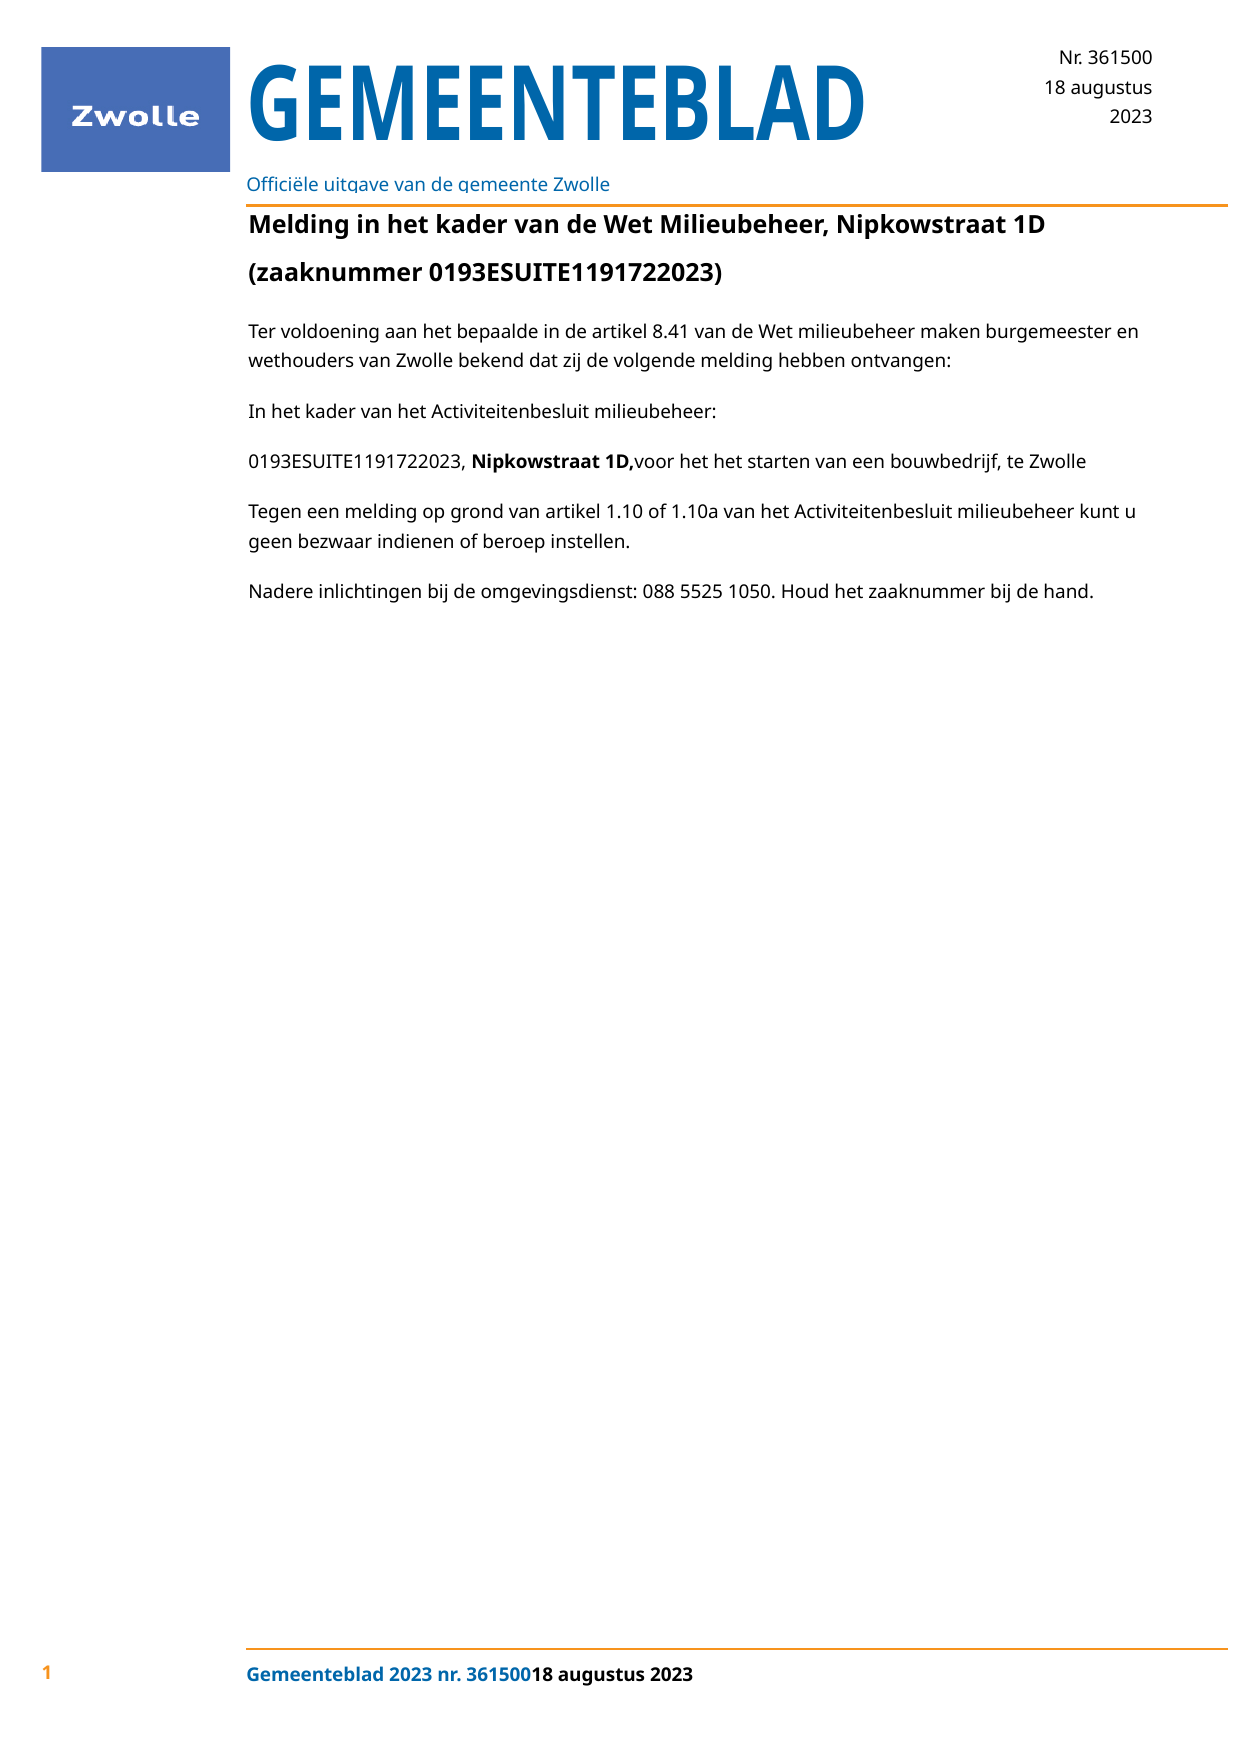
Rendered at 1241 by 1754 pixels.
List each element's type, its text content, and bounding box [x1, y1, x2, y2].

text Nadere inlichtingen bij de omgevingsdienst: 088 5525 1050. Houd het zaaknummer bij de hand. [248, 579, 1152, 604]
text 0193ESUITE1191722023, Nipkowstraat 1D,voor het het starten van een bouwbedrijf, te Zwolle [248, 448, 1152, 474]
picture [41, 47, 231, 172]
text Ter voldoening aan het bepaalde in de artikel 8.41 van de Wet milieubeheer maken burgemeester en wethouders van Zwolle bekend dat zij de volgende melding hebben ontvangen: [248, 318, 1152, 373]
text Tegen een melding op grond van artikel 1.10 of 1.10a van het Activiteitenbesluit milieubeheer kunt u geen bezwaar indienen of beroep instellen. [248, 499, 1152, 554]
text Melding in het kader van de Wet Milieubeheer, Nipkowstraat 1D (zaaknummer 0193ESUITE1191722023) [248, 207, 1152, 288]
text In het kader van het Activiteitenbesluit milieubeheer: [248, 398, 1152, 424]
